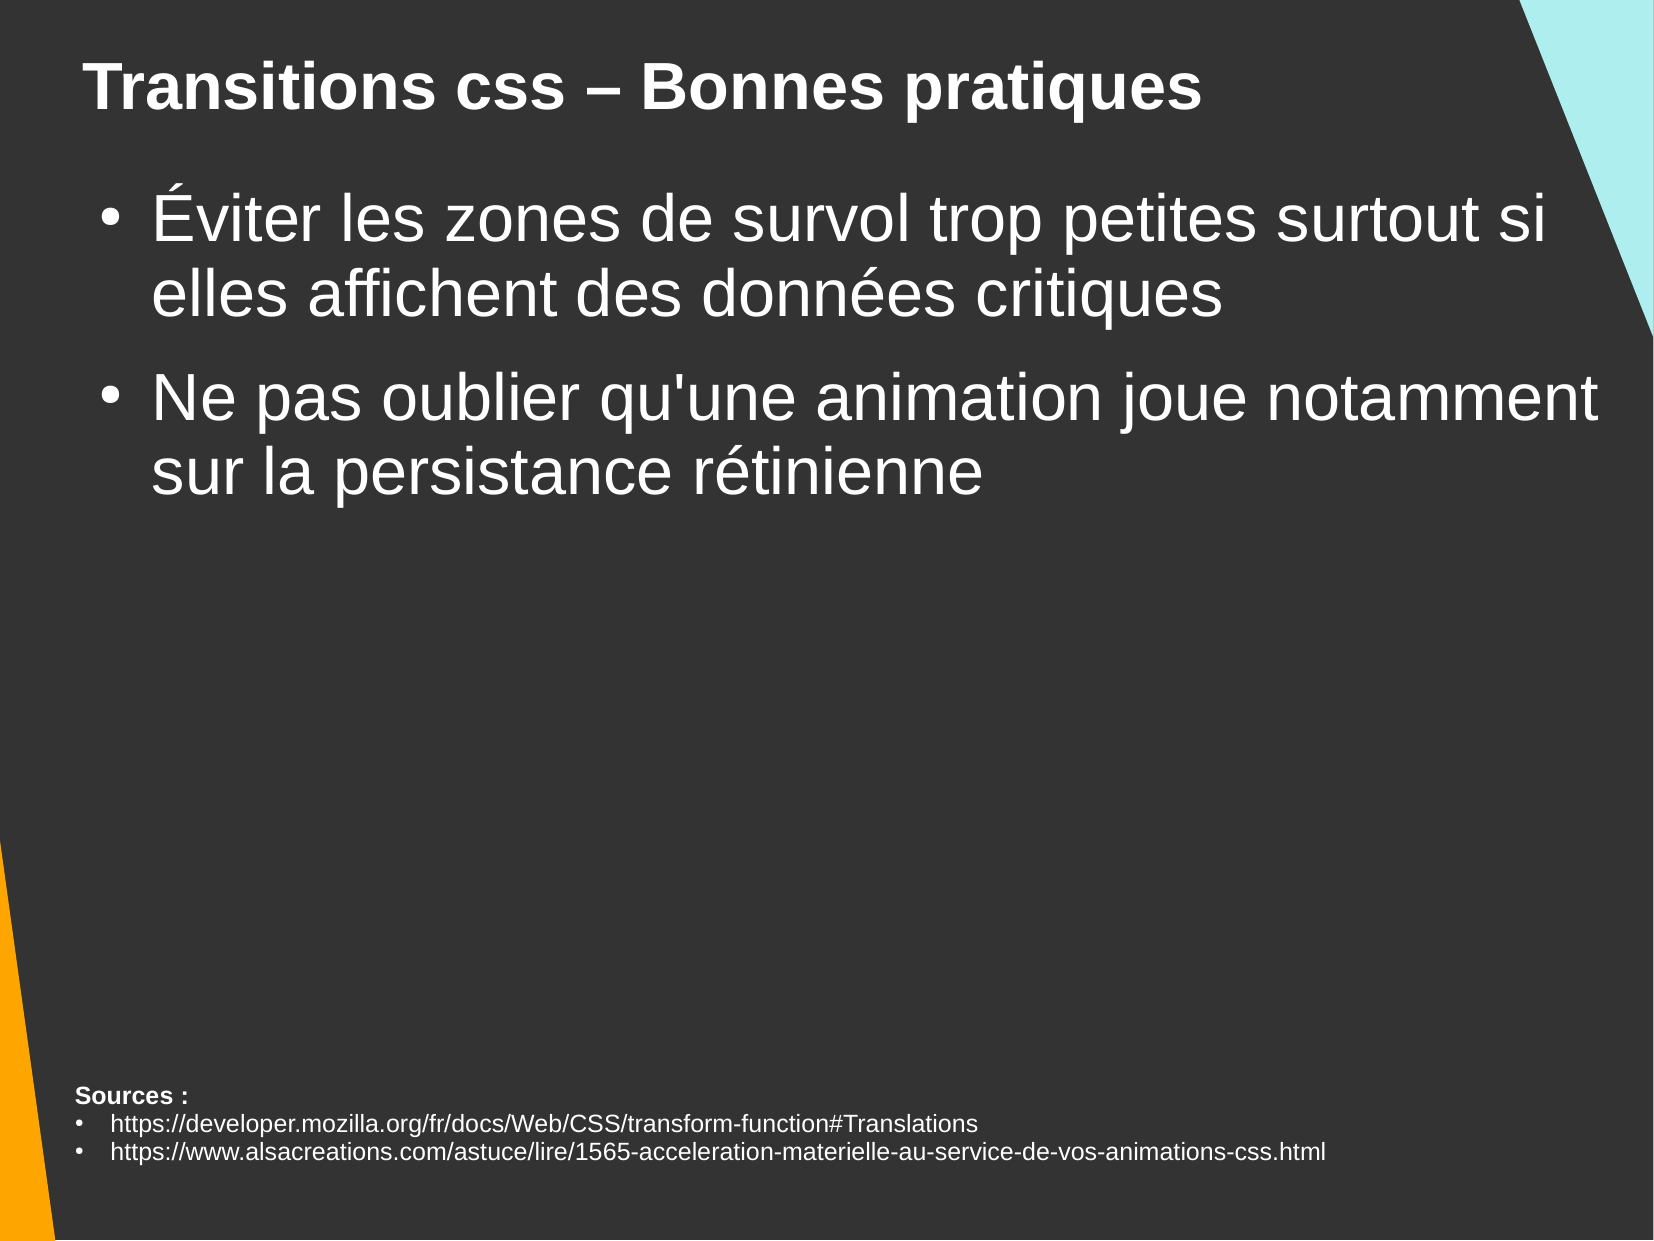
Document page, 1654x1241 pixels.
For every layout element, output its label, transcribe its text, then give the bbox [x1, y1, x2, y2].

title Transitions css – Bonnes pratiques [82, 49, 1571, 152]
list Éviter les zones de survol trop petites surtout si elles affichent des données critiques Ne pas oublier qu'une animation joue notamment sur la persistance rétinienne [80, 180, 1630, 1028]
text_box [1519, 0, 1654, 340]
text_box Sources : https://developer.mozilla.org/fr/docs/Web/CSS/transform-function#Translations https://www.alsacreations.com/astuce/lire/1565-acceleration-materielle-au-service-de-vos-animations-css.html [60, 1074, 1546, 1217]
text_box [0, 840, 56, 1241]
